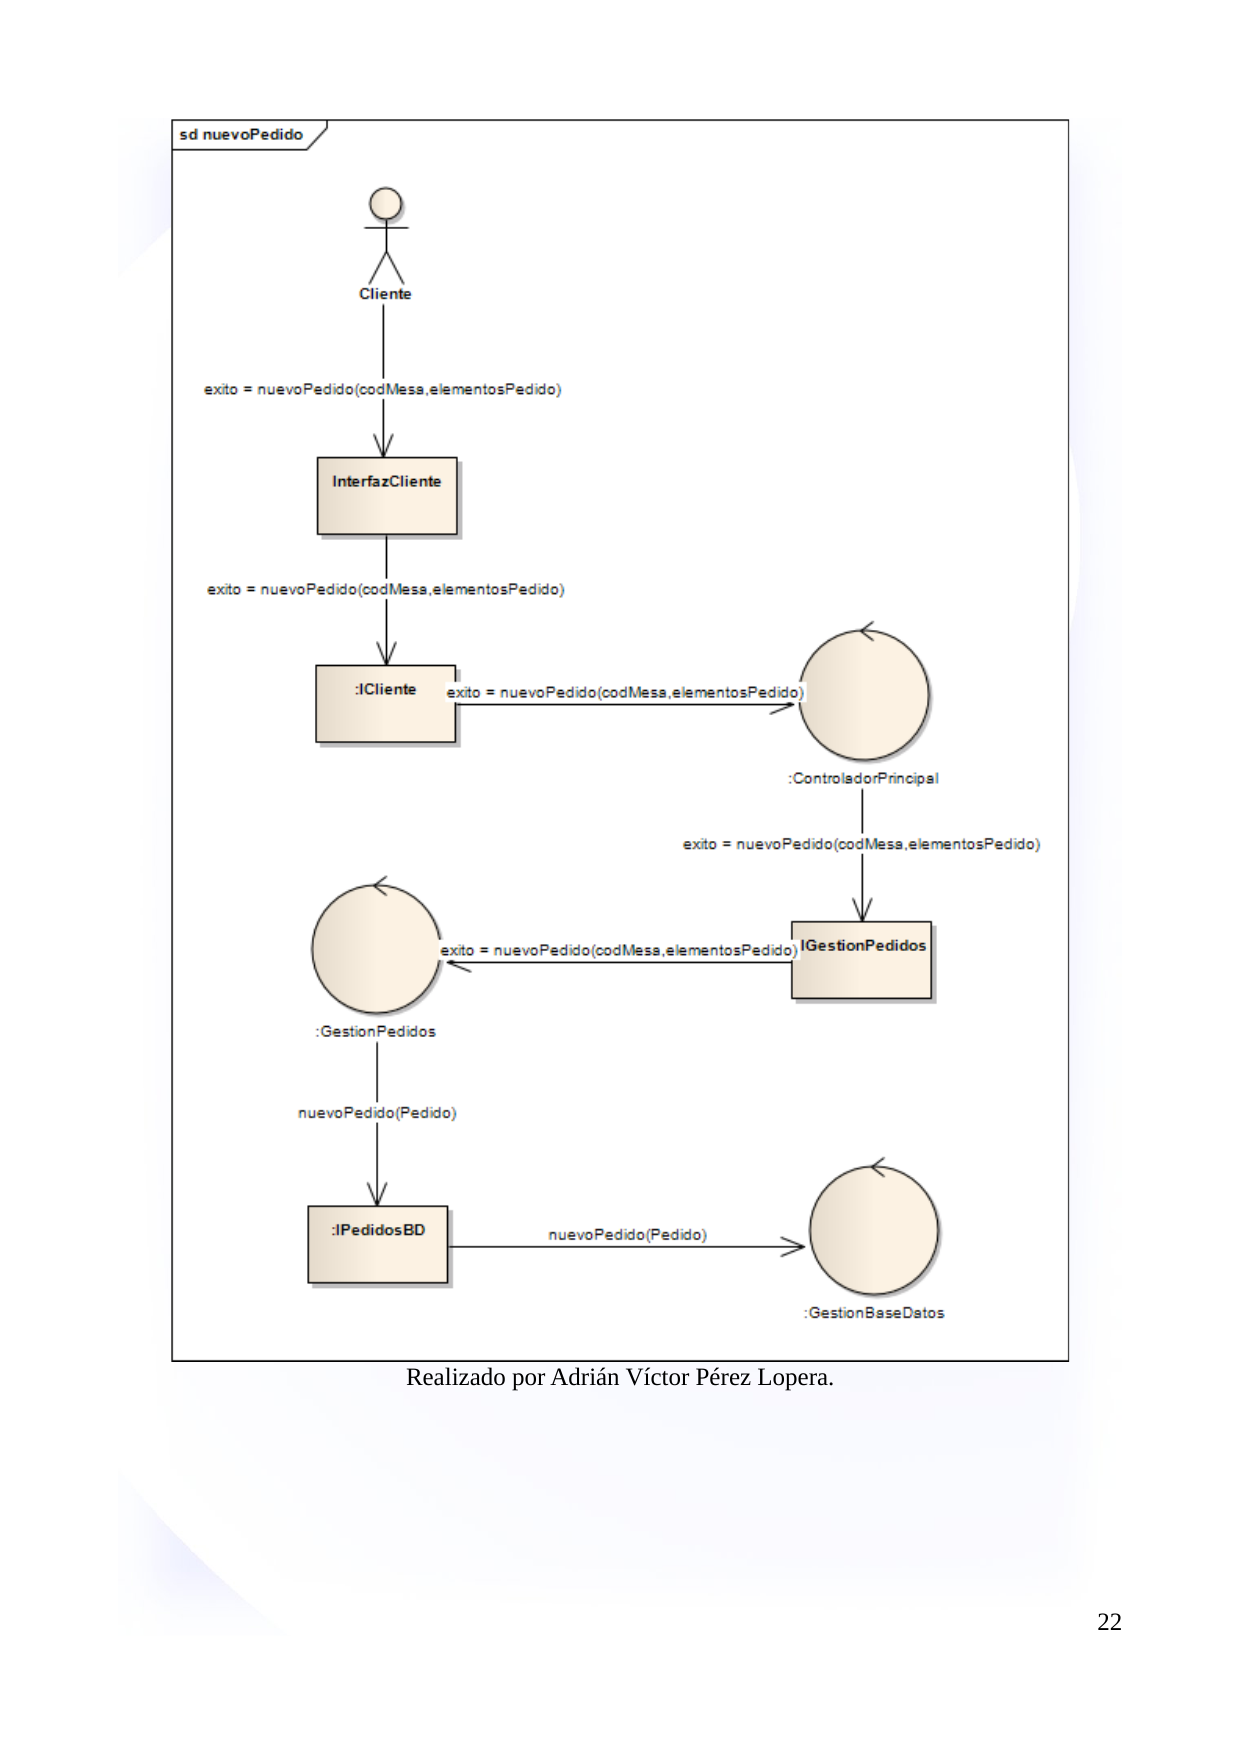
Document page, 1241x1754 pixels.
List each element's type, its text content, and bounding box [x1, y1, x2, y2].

picture [170, 118, 1070, 1362]
picture [118, 1391, 1122, 1636]
text Realizado por Adrián Víctor Pérez Lopera. [118, 1362, 1122, 1391]
